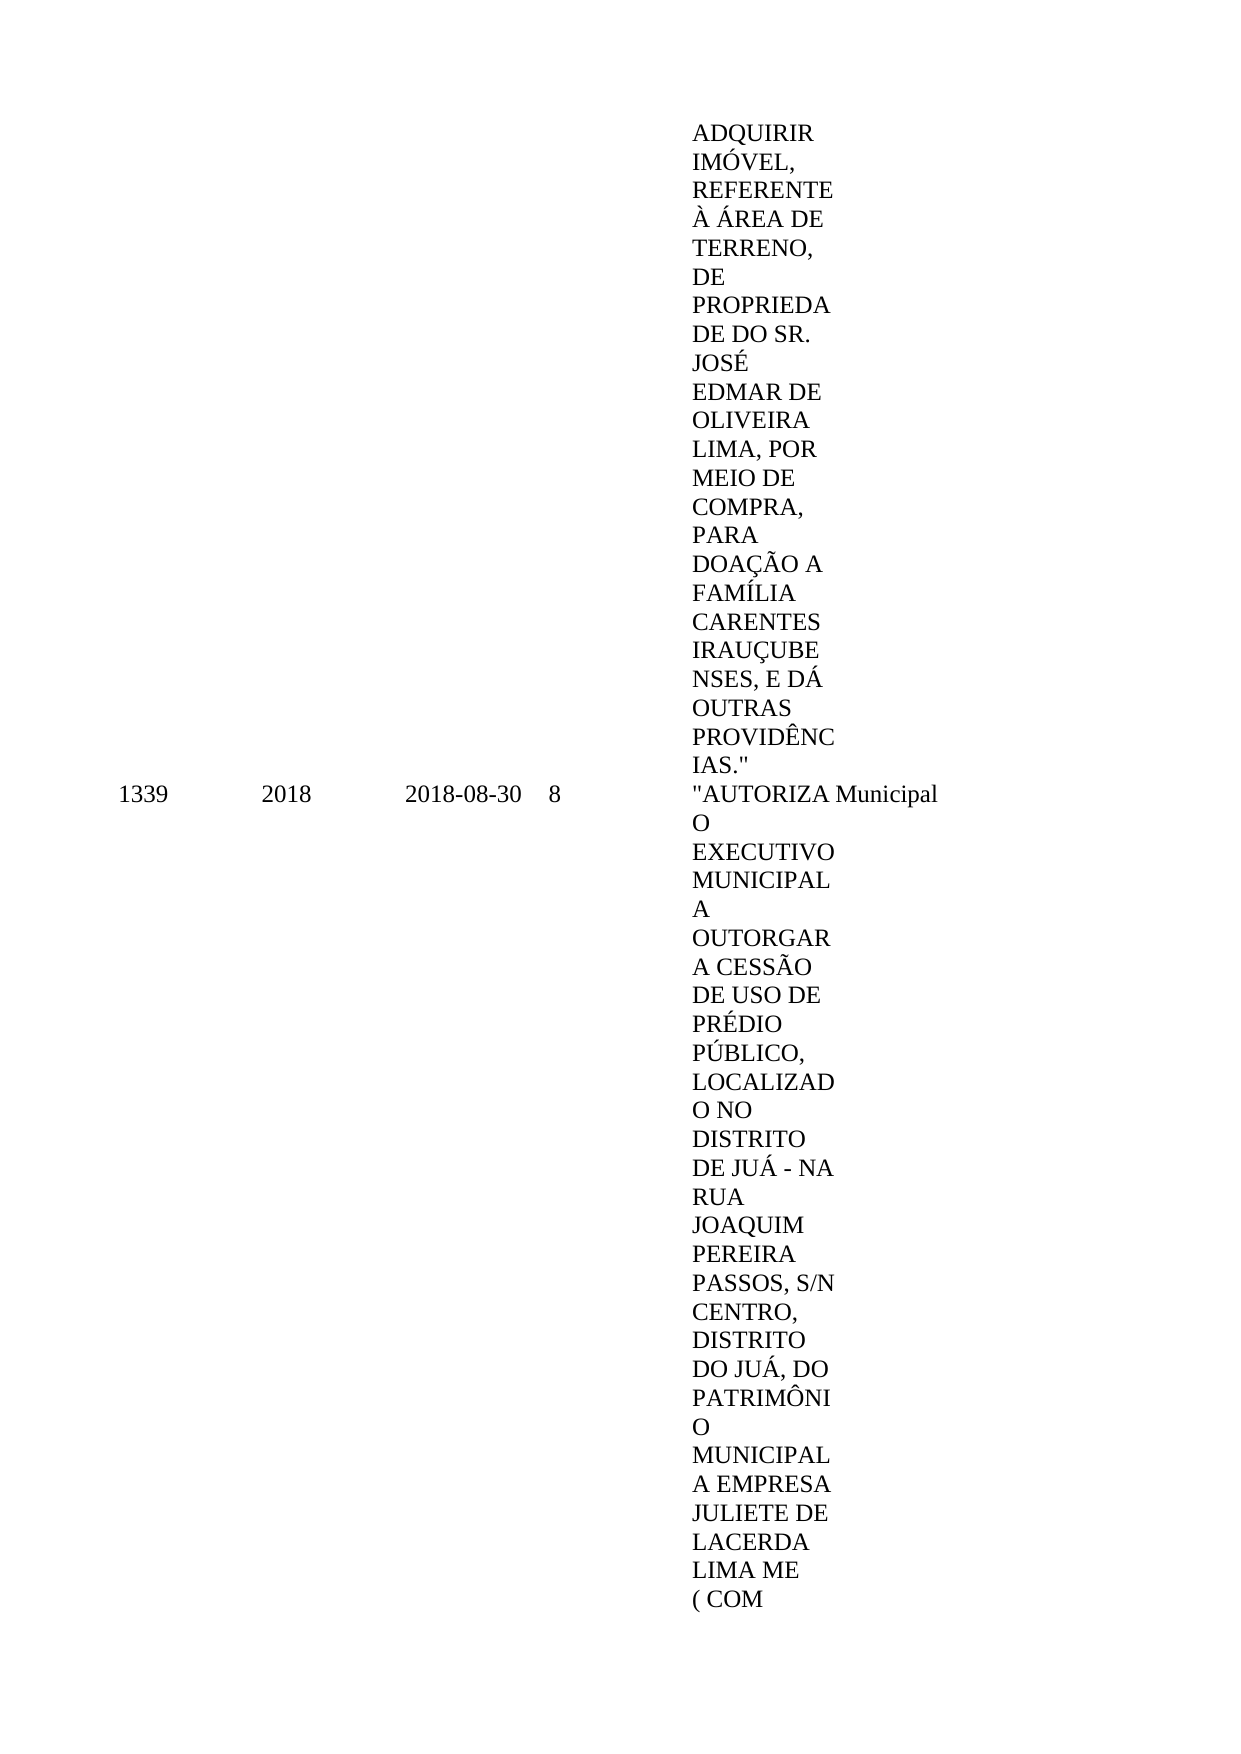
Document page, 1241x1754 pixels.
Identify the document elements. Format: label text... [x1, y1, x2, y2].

table_cell [118, 118, 261, 779]
table_cell [548, 118, 692, 779]
table_cell 2018 [261, 779, 405, 1613]
table_cell Municipal [835, 779, 979, 1613]
table_cell [979, 118, 1122, 779]
table_cell [979, 779, 1122, 1613]
table_cell ADQUIRIR IMÓVEL, REFERENTE À ÁREA DE TERRENO, DE PROPRIEDADE DO SR. JOSÉ EDMAR DE OLIVEIRA LIMA, POR MEIO DE COMPRA, PARA DOAÇÃO A FAMÍLIA CARENTES IRAUÇUBENSES, E DÁ OUTRAS PROVIDÊNCIAS." [692, 118, 835, 779]
table_cell 8 [548, 779, 692, 1613]
table_cell "AUTORIZA O EXECUTIVO MUNICIPAL A OUTORGAR A CESSÃO DE USO DE PRÉDIO PÚBLICO, LOCALIZADO NO DISTRITO DE JUÁ - NA RUA JOAQUIM PEREIRA PASSOS, S/N CENTRO, DISTRITO DO JUÁ, DO PATRIMÔNIO MUNICIPAL A EMPRESA JULIETE DE LACERDA LIMA ME ( COM [692, 779, 835, 1613]
table_cell 1339 [118, 779, 261, 1613]
table_cell [261, 118, 405, 779]
table_cell 2018-08-30 [405, 779, 548, 1613]
table_cell [405, 118, 548, 779]
table_cell [835, 118, 979, 779]
